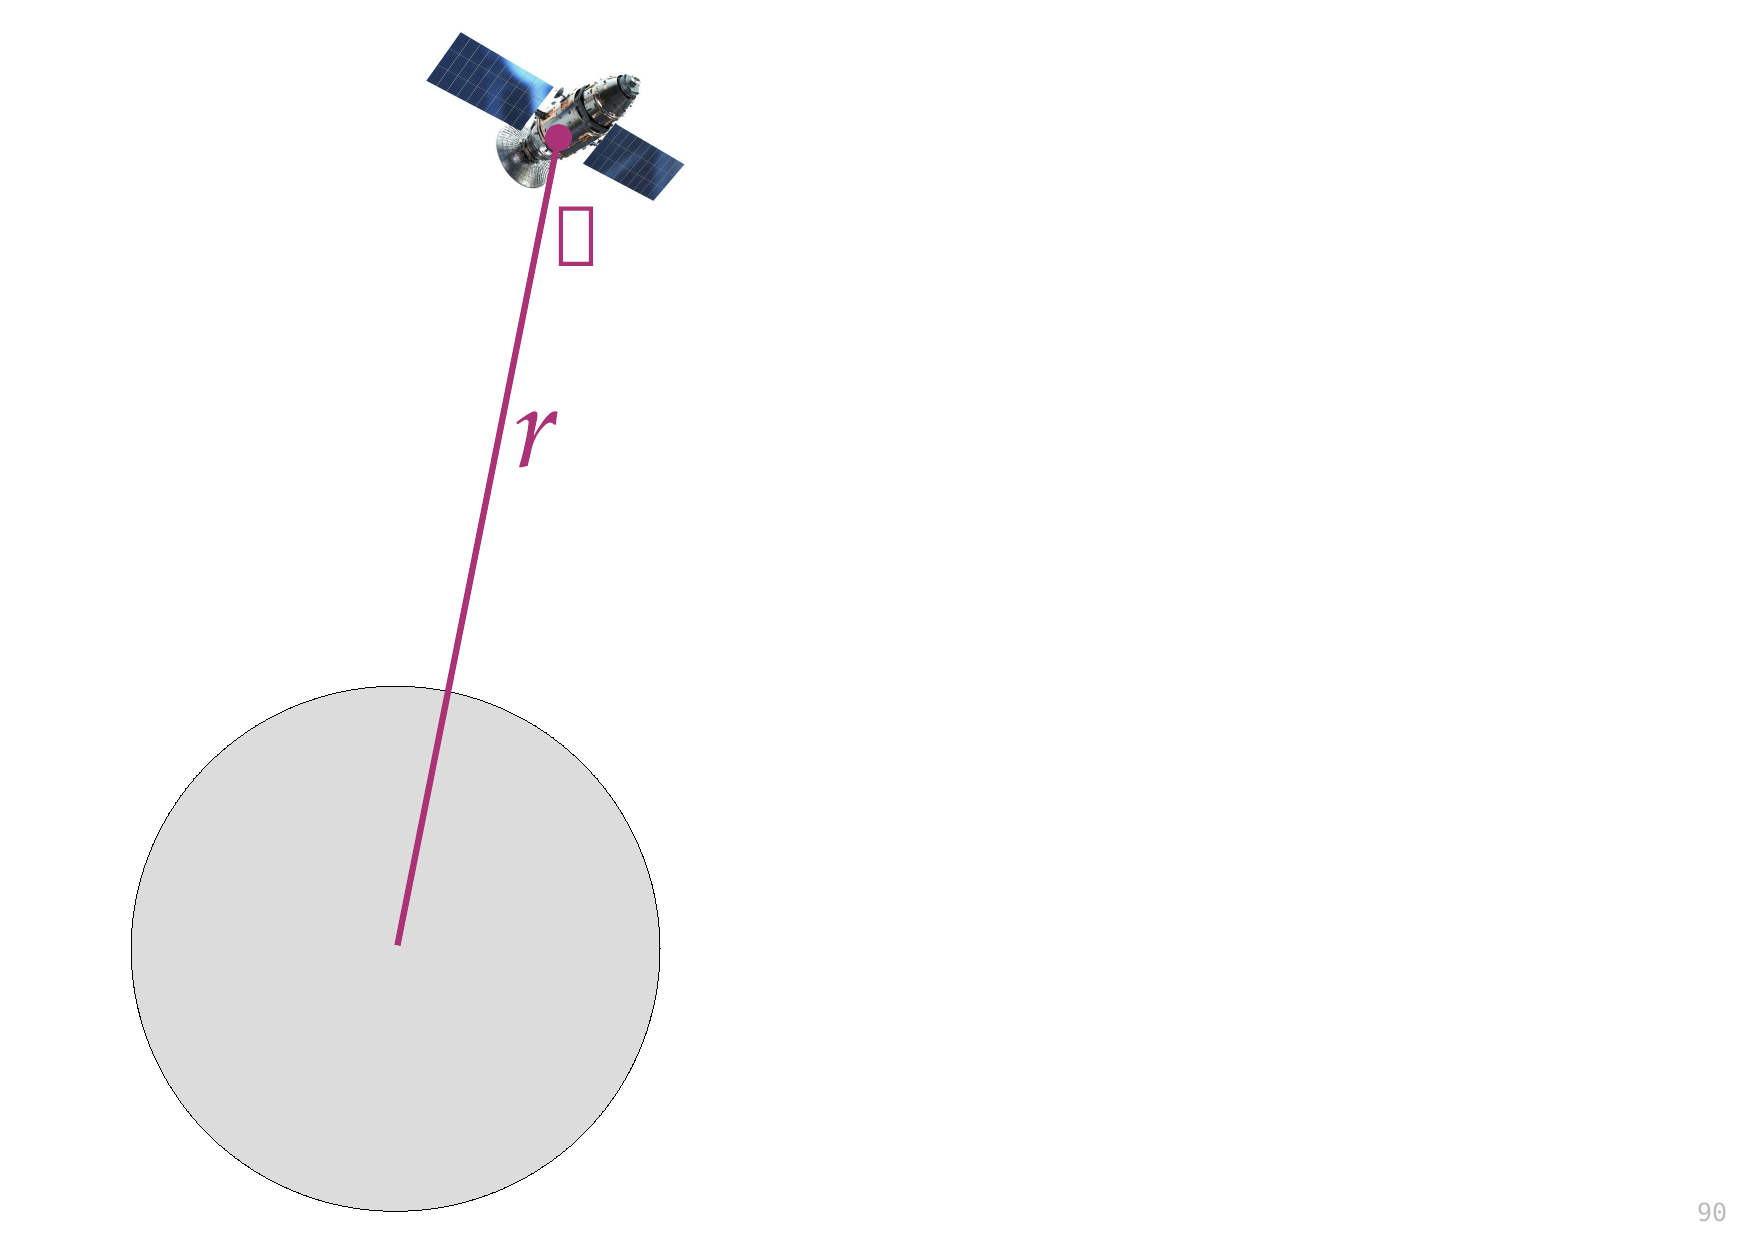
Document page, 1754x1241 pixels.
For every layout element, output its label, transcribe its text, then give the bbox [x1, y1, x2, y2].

text_box  [536, 170, 650, 269]
text_box [516, 411, 558, 468]
text_box [131, 686, 661, 1212]
picture [401, 16, 708, 233]
